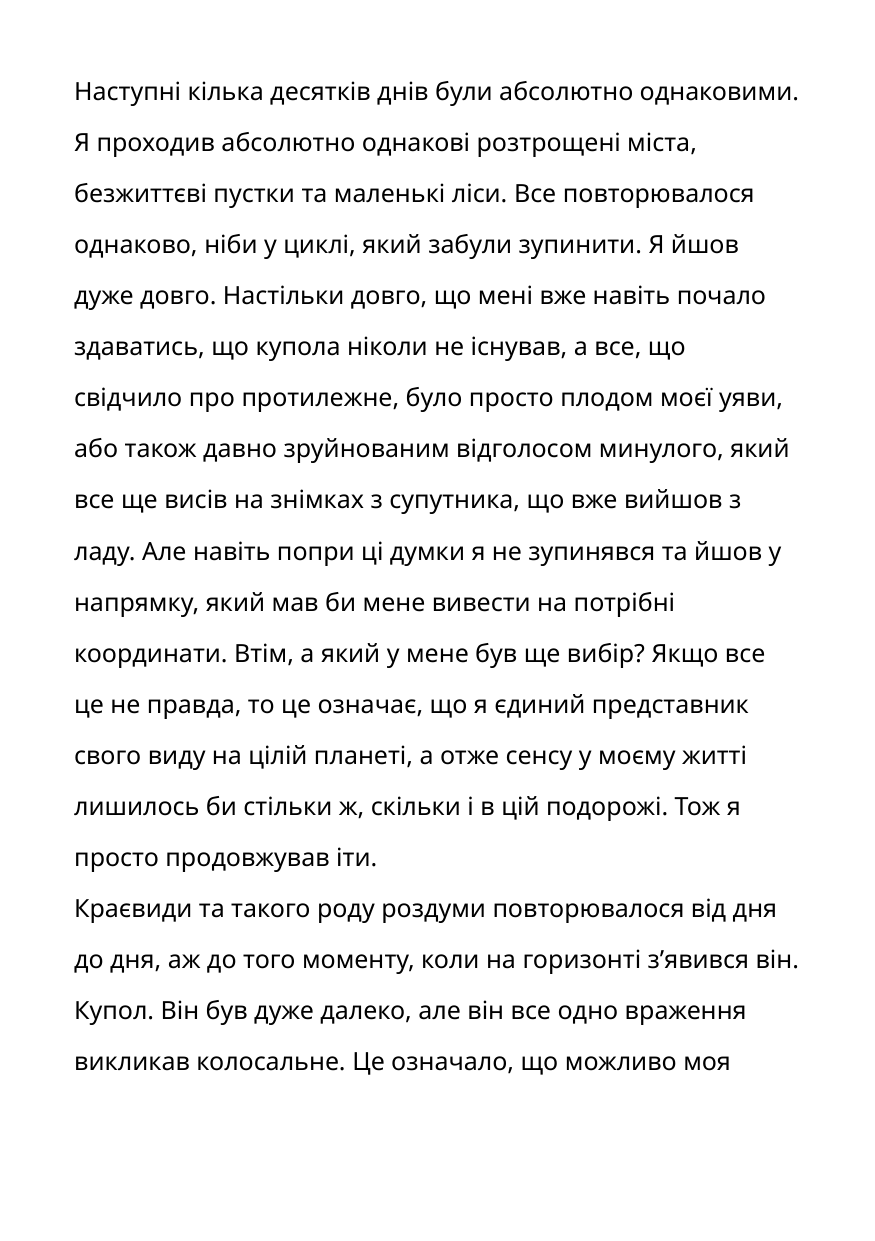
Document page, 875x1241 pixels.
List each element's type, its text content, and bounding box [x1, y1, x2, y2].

text Краєвиди та такого роду роздуми повторювалося від дня до дня, аж до того моменту, коли на горизонті з’явився він. Купол. Він був дуже далеко, але він все одно враження викликав колосальне. Це означало, що можливо моя [74, 891, 800, 1078]
text Наступні кілька десятків днів були абсолютно однаковими. Я проходив абсолютно однакові розтрощені міста, безжиттєві пустки та маленькі ліси. Все повторювалося однаково, ніби у циклі, який забули зупинити. Я йшов дуже довго. Настільки довго, що мені вже навіть почало здаватись, що купола ніколи не існував, а все, що свідчило про протилежне, було просто плодом моєї уяви, або також давно зруйнованим відголосом минулого, який все ще висів на знімках з супутника, що вже вийшов з ладу. Але навіть попри ці думки я не зупинявся та йшов у напрямку, який мав би мене вивести на потрібні координати. Втім, а який у мене був ще вибір? Якщо все це не правда, то це означає, що я єдиний представник свого виду на цілій планеті, а отже сенсу у моєму житті лишилось би стільки ж, скільки і в цій подорожі. Тож я просто продовжував іти. [74, 74, 800, 873]
